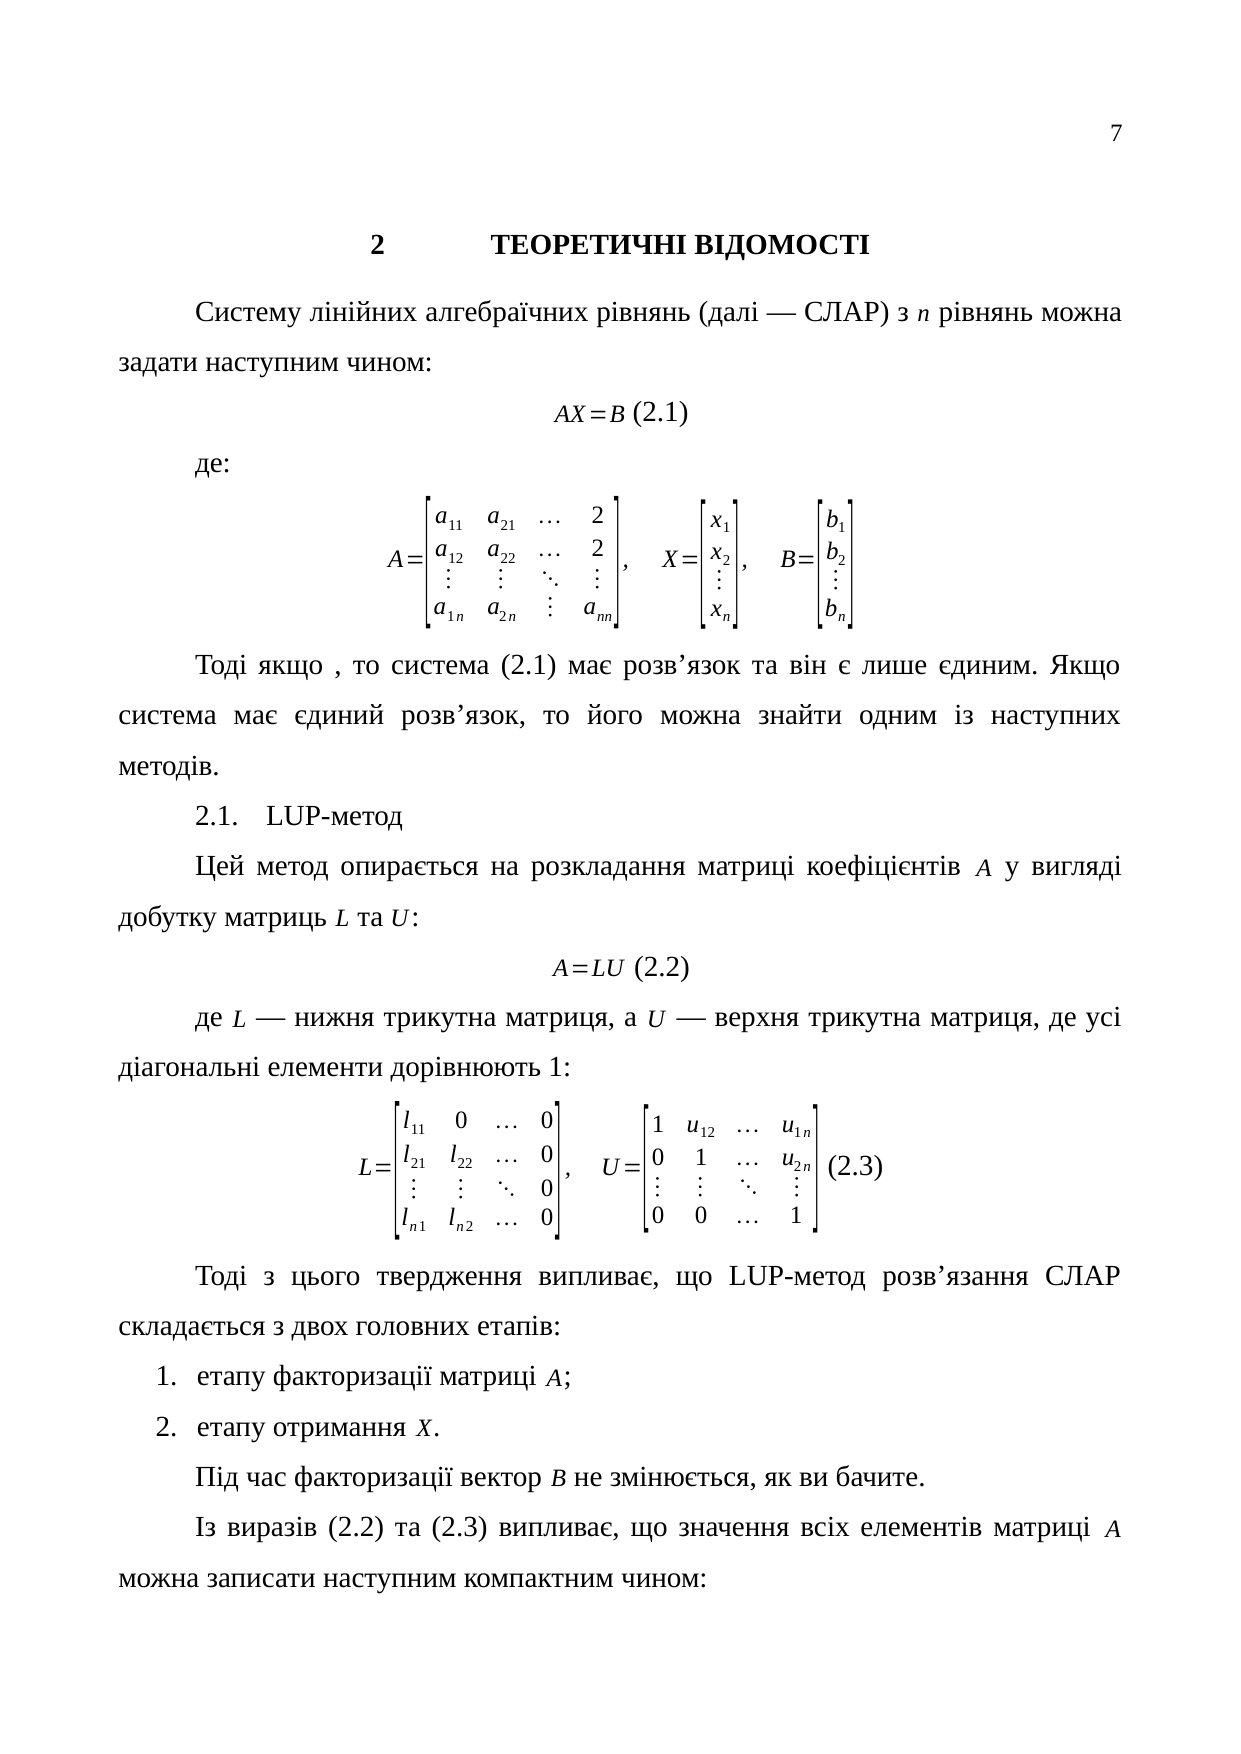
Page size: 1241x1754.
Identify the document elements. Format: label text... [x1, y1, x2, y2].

text Під час факторизації вектор не змінюється, як ви бачите. [118, 1459, 1122, 1493]
text 2.1. LUP-метод [118, 798, 1122, 832]
text Систему лінійних алгебраїчних рівнянь (далі — СЛАР) з рівнянь можна задати наступним чином: [118, 294, 1122, 378]
list етапу отримання . [155, 1409, 1122, 1442]
text (2.3) [118, 1100, 1122, 1241]
text де — нижня трикутна матриця, а — верхня трикутна матриця, де усі діагональні елементи дорівнюють 1: [118, 999, 1122, 1083]
text Із виразів (2.2) та (2.3) випливає, що значення всіх елементів матриці можна записати наступним компактним чином: [118, 1509, 1122, 1593]
text Тоді якщо , то система (2.1) має розв’язок та він є лише єдиним. Якщо система має єдиний розв’язок, то його можна знайти одним із наступних методів. [118, 647, 1122, 781]
text Цей метод опирається на розкладання матриці коефіцієнтів у вигляді добутку матриць та : [118, 848, 1122, 932]
text (2.1) [118, 394, 1122, 428]
text де: [118, 445, 1122, 478]
list етапу факторизації матриці ; [155, 1358, 1122, 1392]
text Тоді з цього твердження випливає, що LUP-метод розв’язання СЛАР складається з двох головних етапів: [118, 1258, 1122, 1342]
text (2.2) [118, 949, 1122, 982]
subtitle ТЕОРЕТИЧНІ ВІДОМОСТІ [118, 227, 1122, 260]
